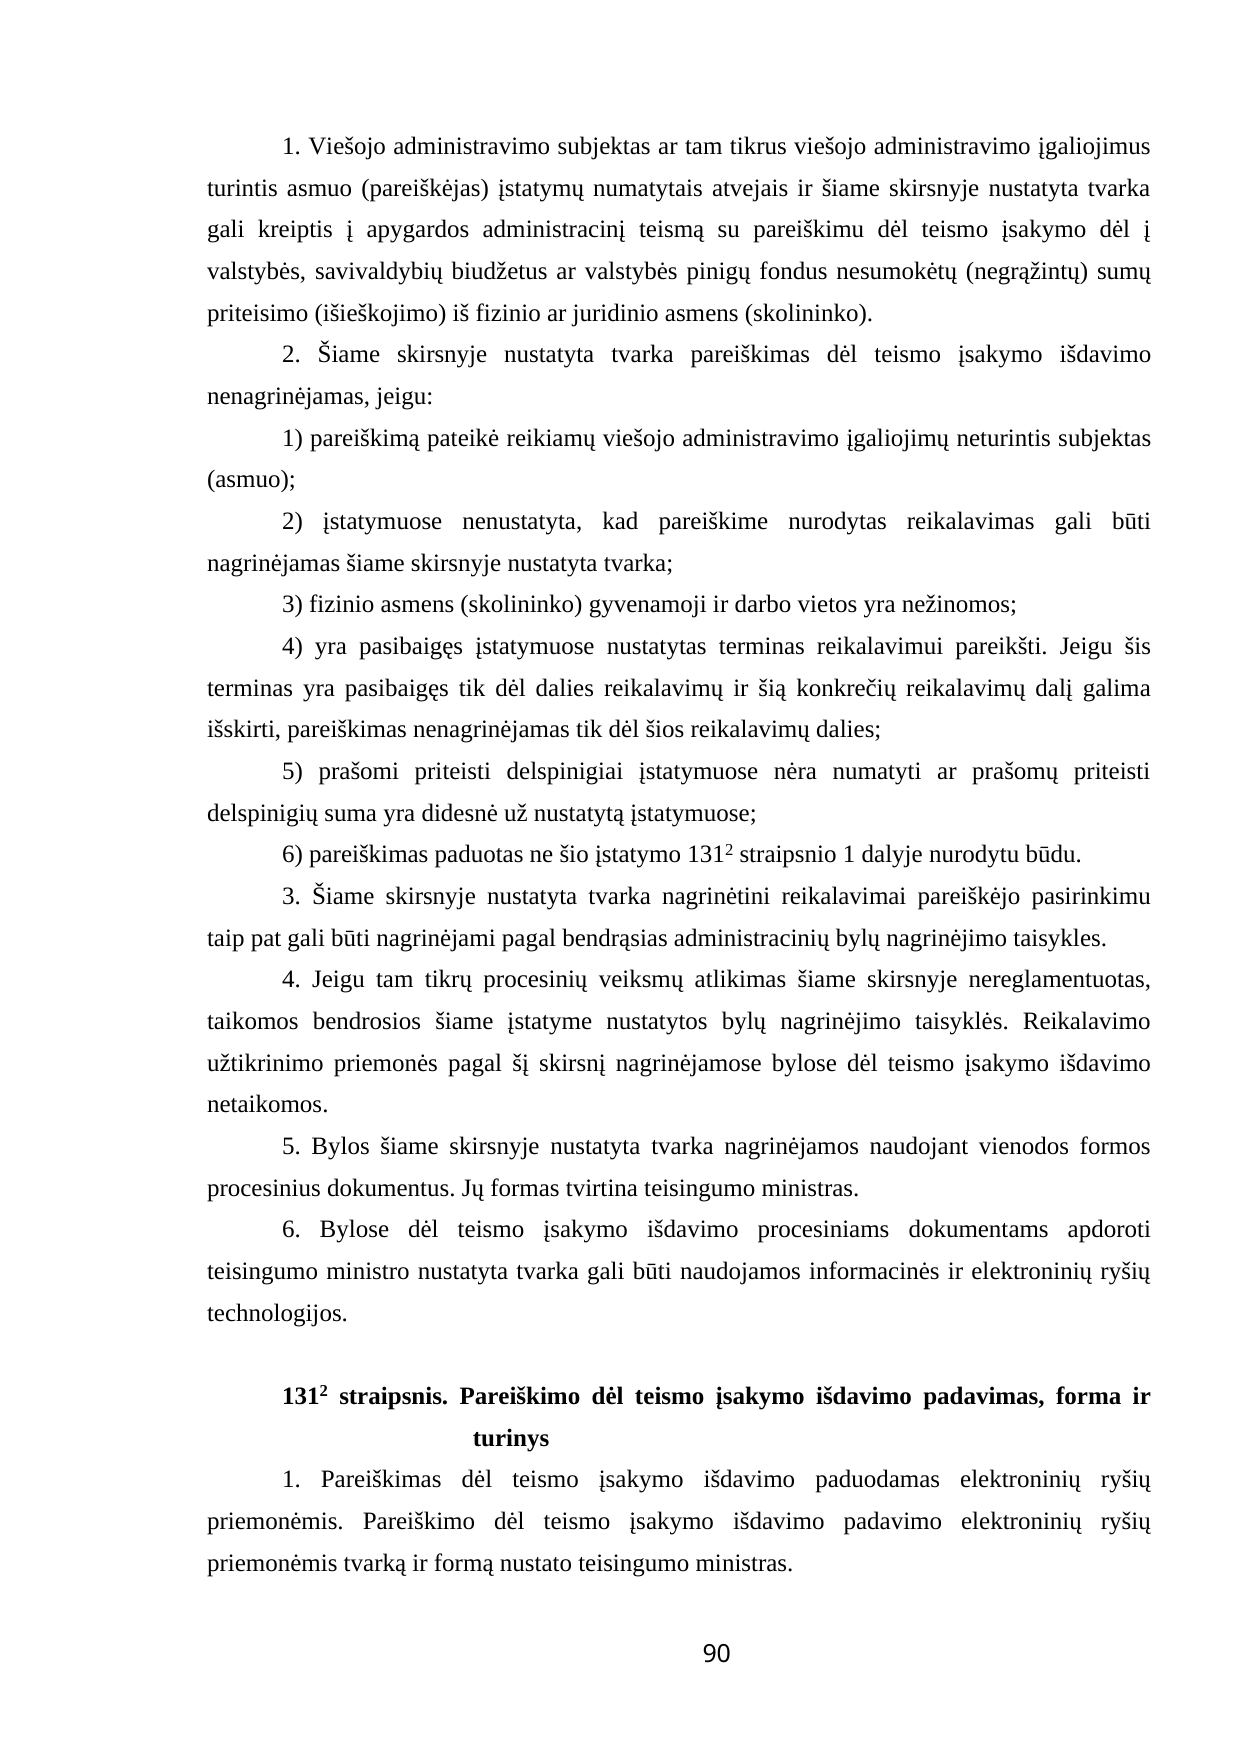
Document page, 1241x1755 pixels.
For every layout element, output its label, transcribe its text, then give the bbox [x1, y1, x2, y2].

text 3. Šiame skirsnyje nustatyta tvarka nagrinėtini reikalavimai pareiškėjo pasirinkimu taip pat gali būti nagrinėjami pagal bendrąsias administracinių bylų nagrinėjimo taisykles. [207, 868, 1152, 951]
text 1) pareiškimą pateikė reikiamų viešojo administravimo įgaliojimų neturintis subjektas (asmuo); [207, 410, 1152, 493]
text 4) yra pasibaigęs įstatymuose nustatytas terminas reikalavimui pareikšti. Jeigu šis terminas yra pasibaigęs tik dėl dalies reikalavimų ir šią konkrečių reikalavimų dalį galima išskirti, pareiškimas nenagrinėjamas tik dėl šios reikalavimų dalies; [207, 618, 1152, 743]
text 1312 straipsnis. Pareiškimo dėl teismo įsakymo išdavimo padavimas, forma ir turinys [282, 1368, 1152, 1451]
text 1. Viešojo administravimo subjektas ar tam tikrus viešojo administravimo įgaliojimus turintis asmuo (pareiškėjas) įstatymų numatytais atvejais ir šiame skirsnyje nustatyta tvarka gali kreiptis į apygardos administracinį teismą su pareiškimu dėl teismo įsakymo dėl į valstybės, savivaldybių biudžetus ar valstybės pinigų fondus nesumokėtų (negrąžintų) sumų priteisimo (išieškojimo) iš fizinio ar juridinio asmens (skolininko). [207, 118, 1152, 326]
text 3) fizinio asmens (skolininko) gyvenamoji ir darbo vietos yra nežinomos; [207, 576, 1152, 618]
text 1. Pareiškimas dėl teismo įsakymo išdavimo paduodamas elektroninių ryšių priemonėmis. Pareiškimo dėl teismo įsakymo išdavimo padavimo elektroninių ryšių priemonėmis tvarką ir formą nustato teisingumo ministras. [207, 1451, 1152, 1576]
text 2. Šiame skirsnyje nustatyta tvarka pareiškimas dėl teismo įsakymo išdavimo nenagrinėjamas, jeigu: [207, 326, 1152, 410]
text 2) įstatymuose nenustatyta, kad pareiškime nurodytas reikalavimas gali būti nagrinėjamas šiame skirsnyje nustatyta tvarka; [207, 493, 1152, 576]
text 4. Jeigu tam tikrų procesinių veiksmų atlikimas šiame skirsnyje nereglamentuotas, taikomos bendrosios šiame įstatyme nustatytos bylų nagrinėjimo taisyklės. Reikalavimo užtikrinimo priemonės pagal šį skirsnį nagrinėjamose bylose dėl teismo įsakymo išdavimo netaikomos. [207, 951, 1152, 1118]
text 6) pareiškimas paduotas ne šio įstatymo 1312 straipsnio 1 dalyje nurodytu būdu. [207, 826, 1152, 868]
text 5) prašomi priteisti delspinigiai įstatymuose nėra numatyti ar prašomų priteisti delspinigių suma yra didesnė už nustatytą įstatymuose; [207, 743, 1152, 826]
text 5. Bylos šiame skirsnyje nustatyta tvarka nagrinėjamos naudojant vienodos formos procesinius dokumentus. Jų formas tvirtina teisingumo ministras. [207, 1118, 1152, 1201]
text 6. Bylose dėl teismo įsakymo išdavimo procesiniams dokumentams apdoroti teisingumo ministro nustatyta tvarka gali būti naudojamos informacinės ir elektroninių ryšių technologijos. [207, 1201, 1152, 1326]
